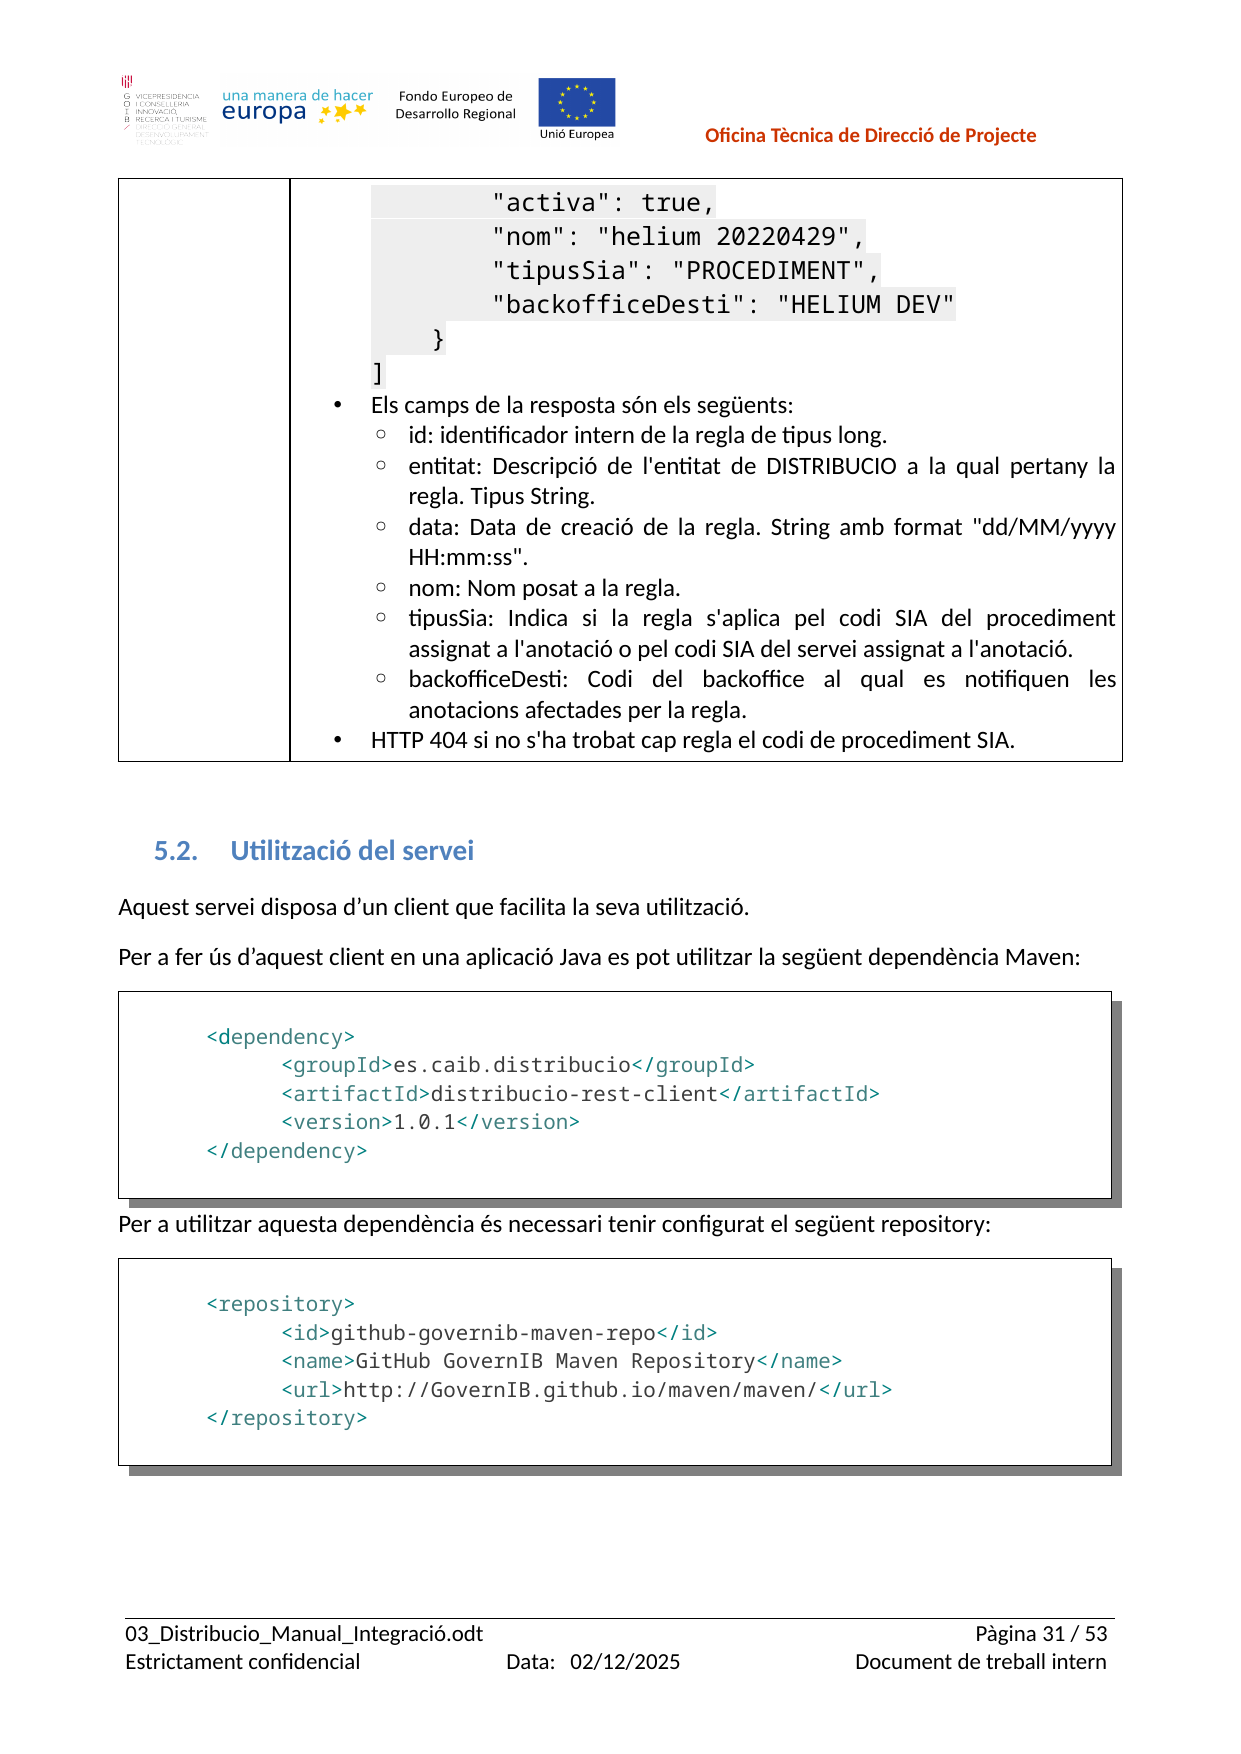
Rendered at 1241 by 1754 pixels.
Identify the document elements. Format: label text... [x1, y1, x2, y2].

text </dependency> [119, 1133, 1111, 1164]
text <groupId>es.caib.distribucio</groupId> [119, 1047, 1111, 1076]
table_cell "activa": true, "nom": "helium 20220429", "tipusSia": "PROCEDIMENT", "backofficeDesti": "HELIUM DEV" } ] Els camps de la resposta són els següents: id: identificador intern de la regla de tipus long. entitat: Descripció de l'entitat de DISTRIBUCIO a la qual pertany la regla. Tipus String. data: Data de creació de la regla. String amb format "dd/MM/yyyy HH:mm:ss". nom: Nom posat a la regla. tipusSia: Indica si la regla s'aplica pel codi SIA del procediment assignat a l'anotació o pel codi SIA del servei assignat a l'anotació. backofficeDesti: Codi del backoffice al qual es notifiquen les anotacions afectades per la regla. HTTP 404 si no s'ha trobat cap regla el codi de procediment SIA. [291, 179, 1122, 761]
text <dependency> [119, 1019, 1111, 1047]
text <name>GitHub GovernIB Maven Repository</name> [119, 1343, 1111, 1372]
text <artifactId>distribucio-rest-client</artifactId> [119, 1076, 1111, 1104]
text Per a fer ús d’aquest client en una aplicació Java es pot utilitzar la següent dependència Maven: [118, 941, 1122, 971]
text <id>github-governib-maven-repo</id> [119, 1315, 1111, 1343]
text Aquest servei disposa d’un client que facilita la seva utilització. [118, 891, 1122, 922]
subtitle Utilització del servei [153, 832, 1122, 868]
text <repository> [119, 1286, 1111, 1315]
text <url>http://GovernIB.github.io/maven/maven/</url> [119, 1372, 1111, 1400]
text </repository> [119, 1400, 1111, 1432]
picture [219, 73, 621, 147]
text Per a utilitzar aquesta dependència és necessari tenir configurat el següent repository: [118, 1208, 1122, 1239]
picture [118, 73, 213, 147]
text <version>1.0.1</version> [119, 1104, 1111, 1133]
table_cell [119, 179, 289, 761]
